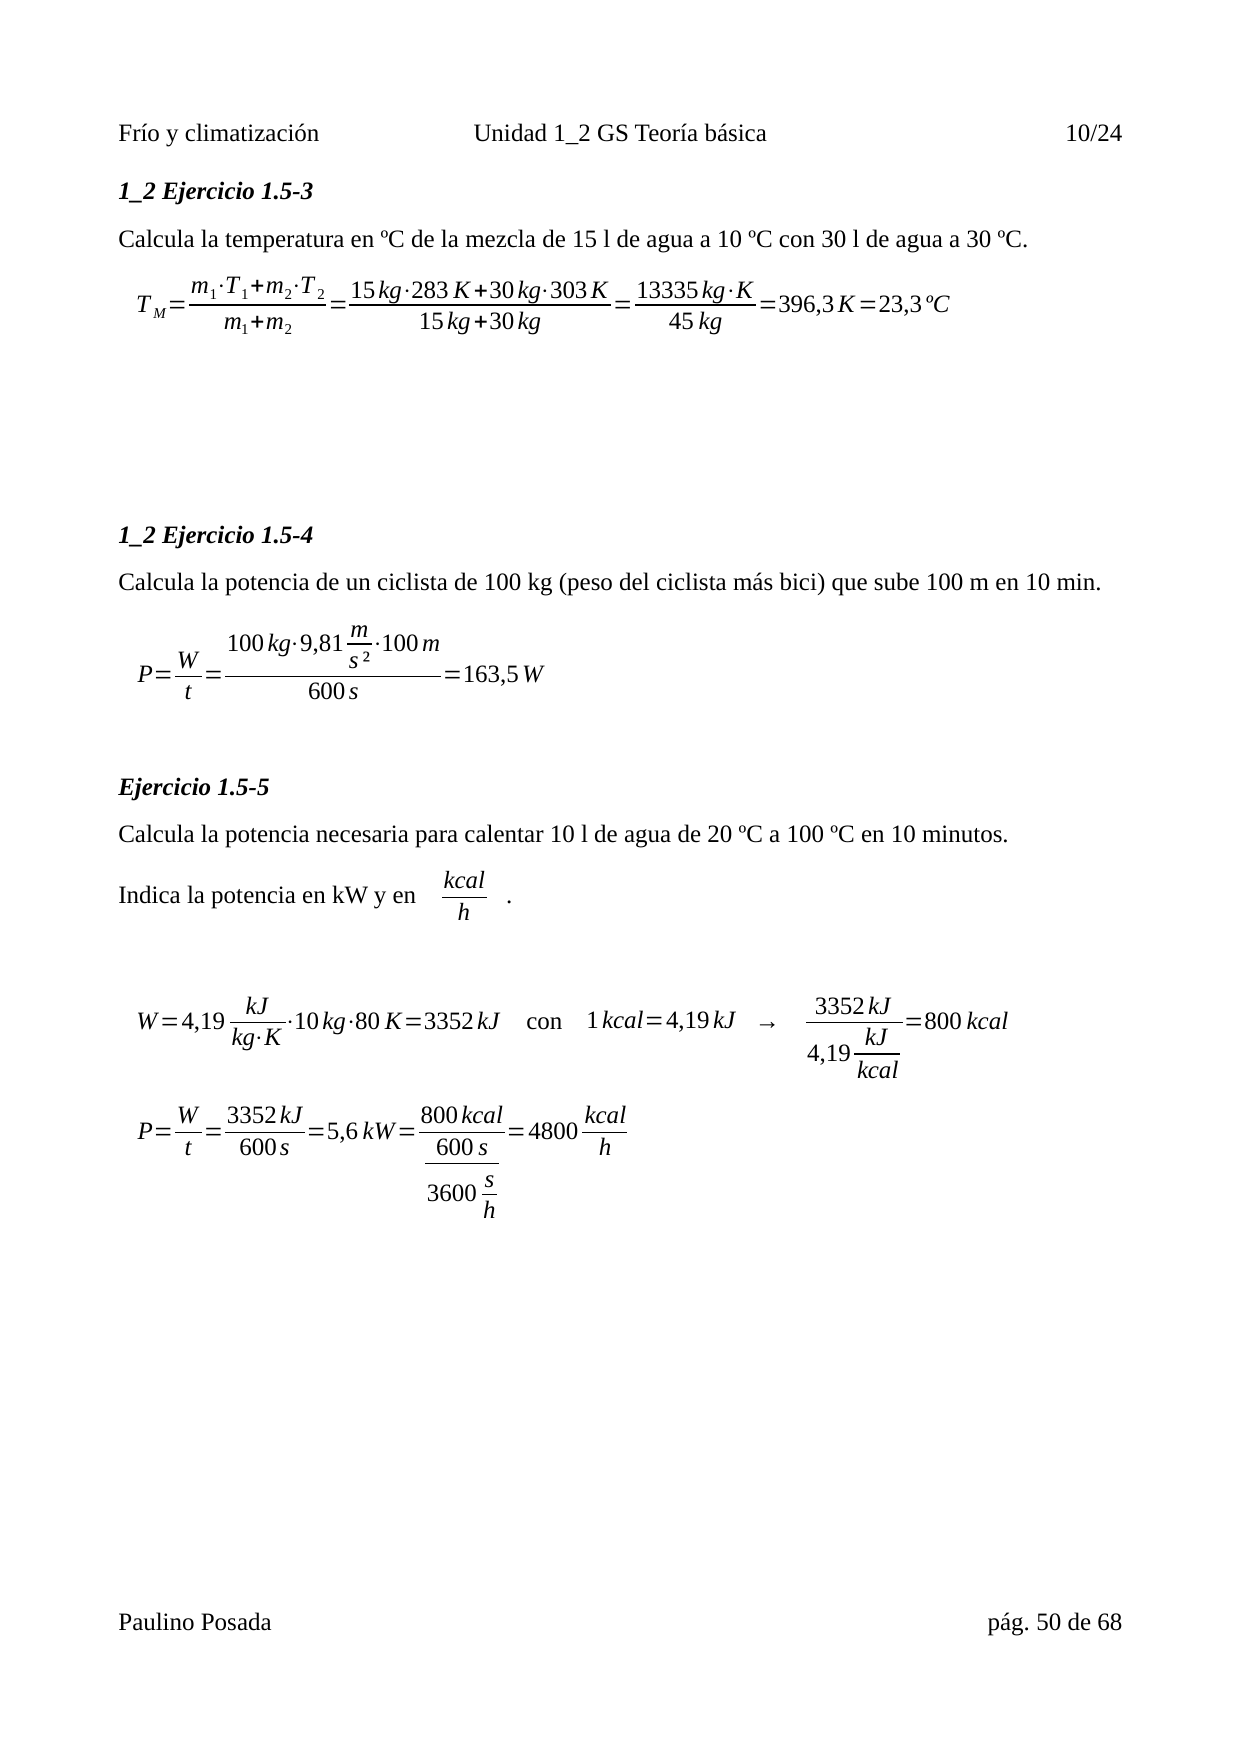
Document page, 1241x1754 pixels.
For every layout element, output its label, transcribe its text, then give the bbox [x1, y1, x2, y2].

text Calcula la potencia necesaria para calentar 10 l de agua de 20 ºC a 100 ºC en 10 minutos. [118, 819, 1122, 848]
text Calcula la potencia de un ciclista de 100 kg (peso del ciclista más bici) que sube 100 m en 10 min. [118, 567, 1122, 596]
text 1_2 Ejercicio 1.5-4 [118, 520, 1122, 549]
text Indica la potencia en kW y en . [118, 867, 1122, 926]
text Ejercicio 1.5-5 [118, 772, 1122, 801]
text 1_2 Ejercicio 1.5-3 [118, 176, 1122, 205]
text Calcula la temperatura en ºC de la mezcla de 15 l de agua a 10 ºC con 30 l de agua a 30 ºC. [118, 224, 1122, 253]
text con → [118, 992, 1122, 1083]
